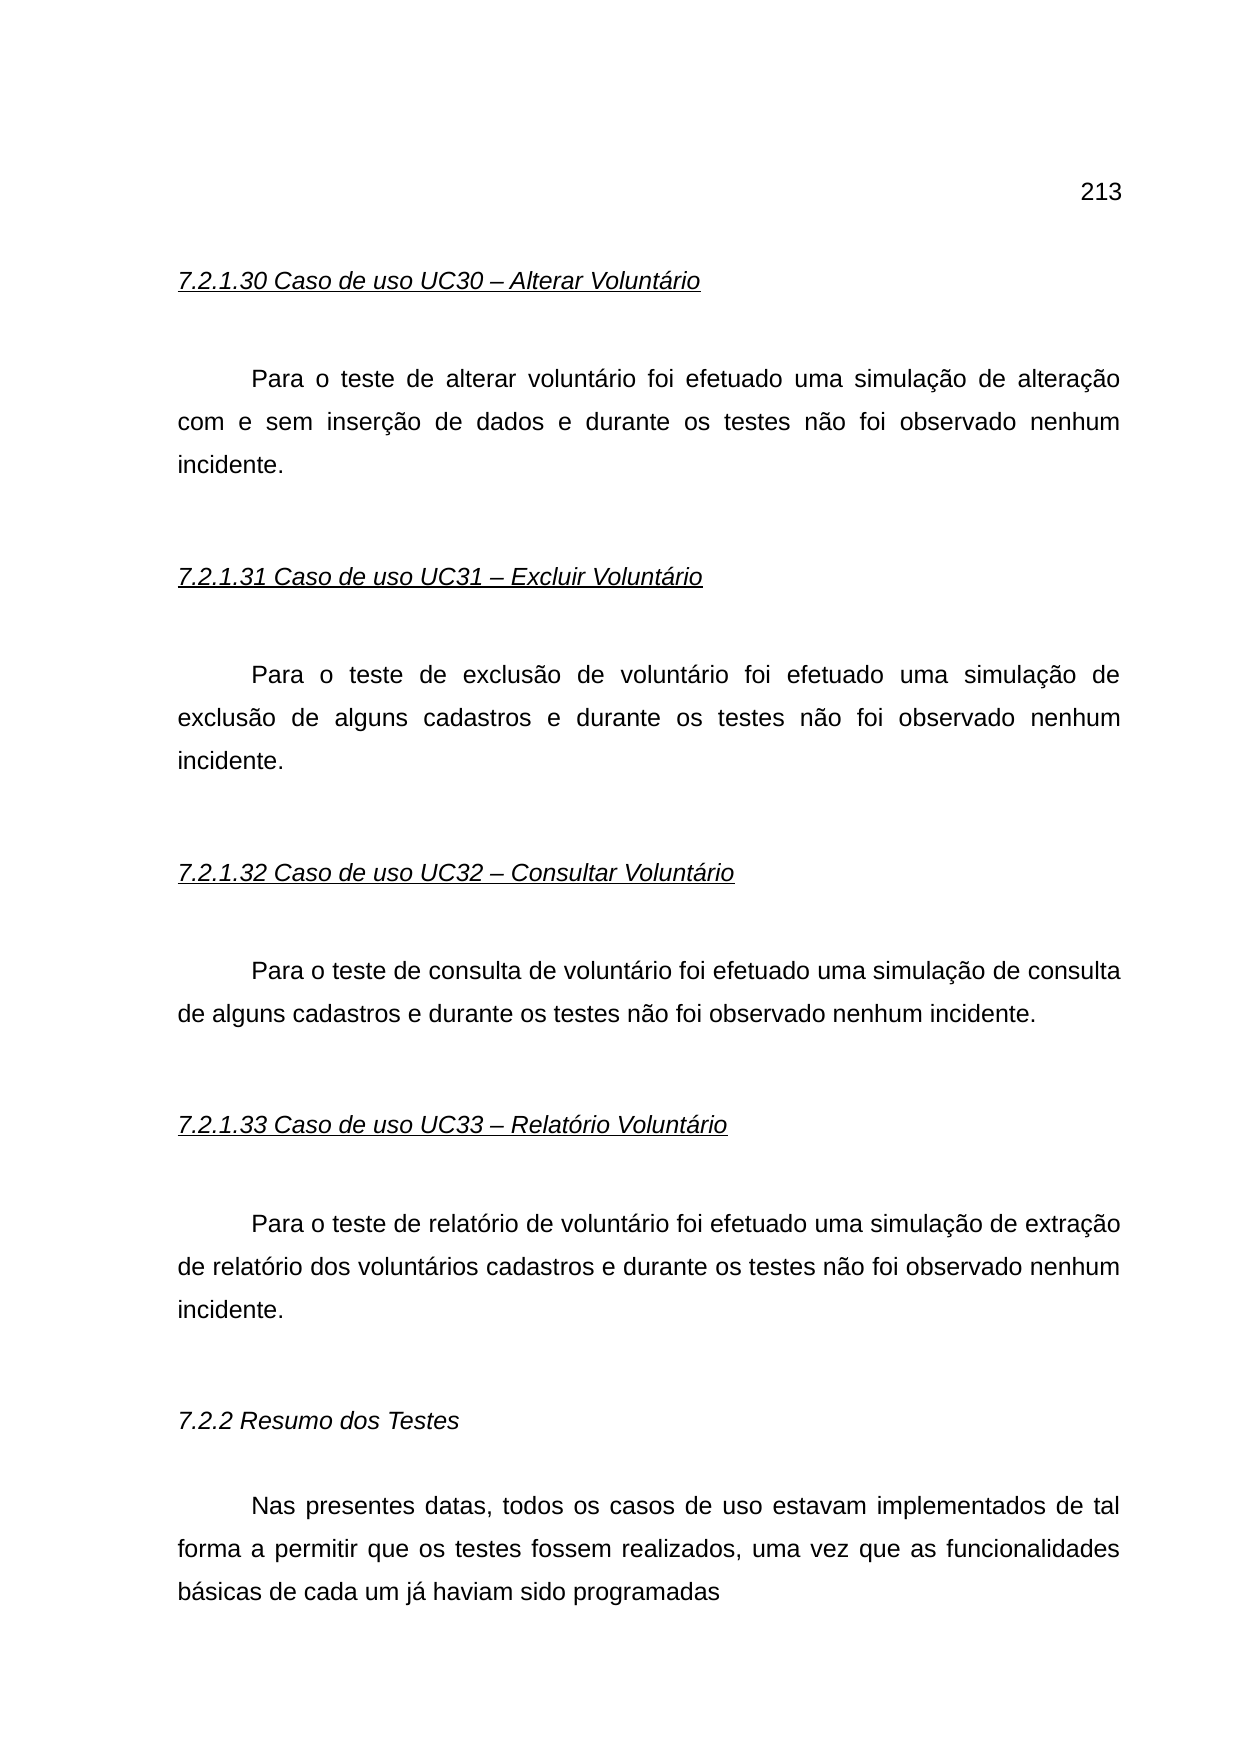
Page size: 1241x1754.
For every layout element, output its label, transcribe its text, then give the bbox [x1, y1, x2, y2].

text Para o teste de consulta de voluntário foi efetuado uma simulação de consulta de alguns cadastros e durante os testes não foi observado nenhum incidente. [177, 956, 1122, 1028]
subtitle 7.2.1.31 Caso de uso UC31 – Excluir Voluntário [177, 562, 1122, 590]
text Nas presentes datas, todos os casos de uso estavam implementados de tal forma a permitir que os testes fossem realizados, uma vez que as funcionalidades básicas de cada um já haviam sido programadas [177, 1491, 1122, 1606]
text Para o teste de exclusão de voluntário foi efetuado uma simulação de exclusão de alguns cadastros e durante os testes não foi observado nenhum incidente. [177, 660, 1122, 775]
subtitle 7.2.1.30 Caso de uso UC30 – Alterar Voluntário [177, 266, 1122, 294]
text Para o teste de alterar voluntário foi efetuado uma simulação de alteração com e sem inserção de dados e durante os testes não foi observado nenhum incidente. [177, 364, 1122, 479]
subtitle 7.2.2 Resumo dos Testes [177, 1406, 1122, 1435]
subtitle 7.2.1.33 Caso de uso UC33 – Relatório Voluntário [177, 1110, 1122, 1139]
text Para o teste de relatório de voluntário foi efetuado uma simulação de extração de relatório dos voluntários cadastros e durante os testes não foi observado nenhum incidente. [177, 1209, 1122, 1324]
subtitle 7.2.1.32 Caso de uso UC32 – Consultar Voluntário [177, 858, 1122, 886]
